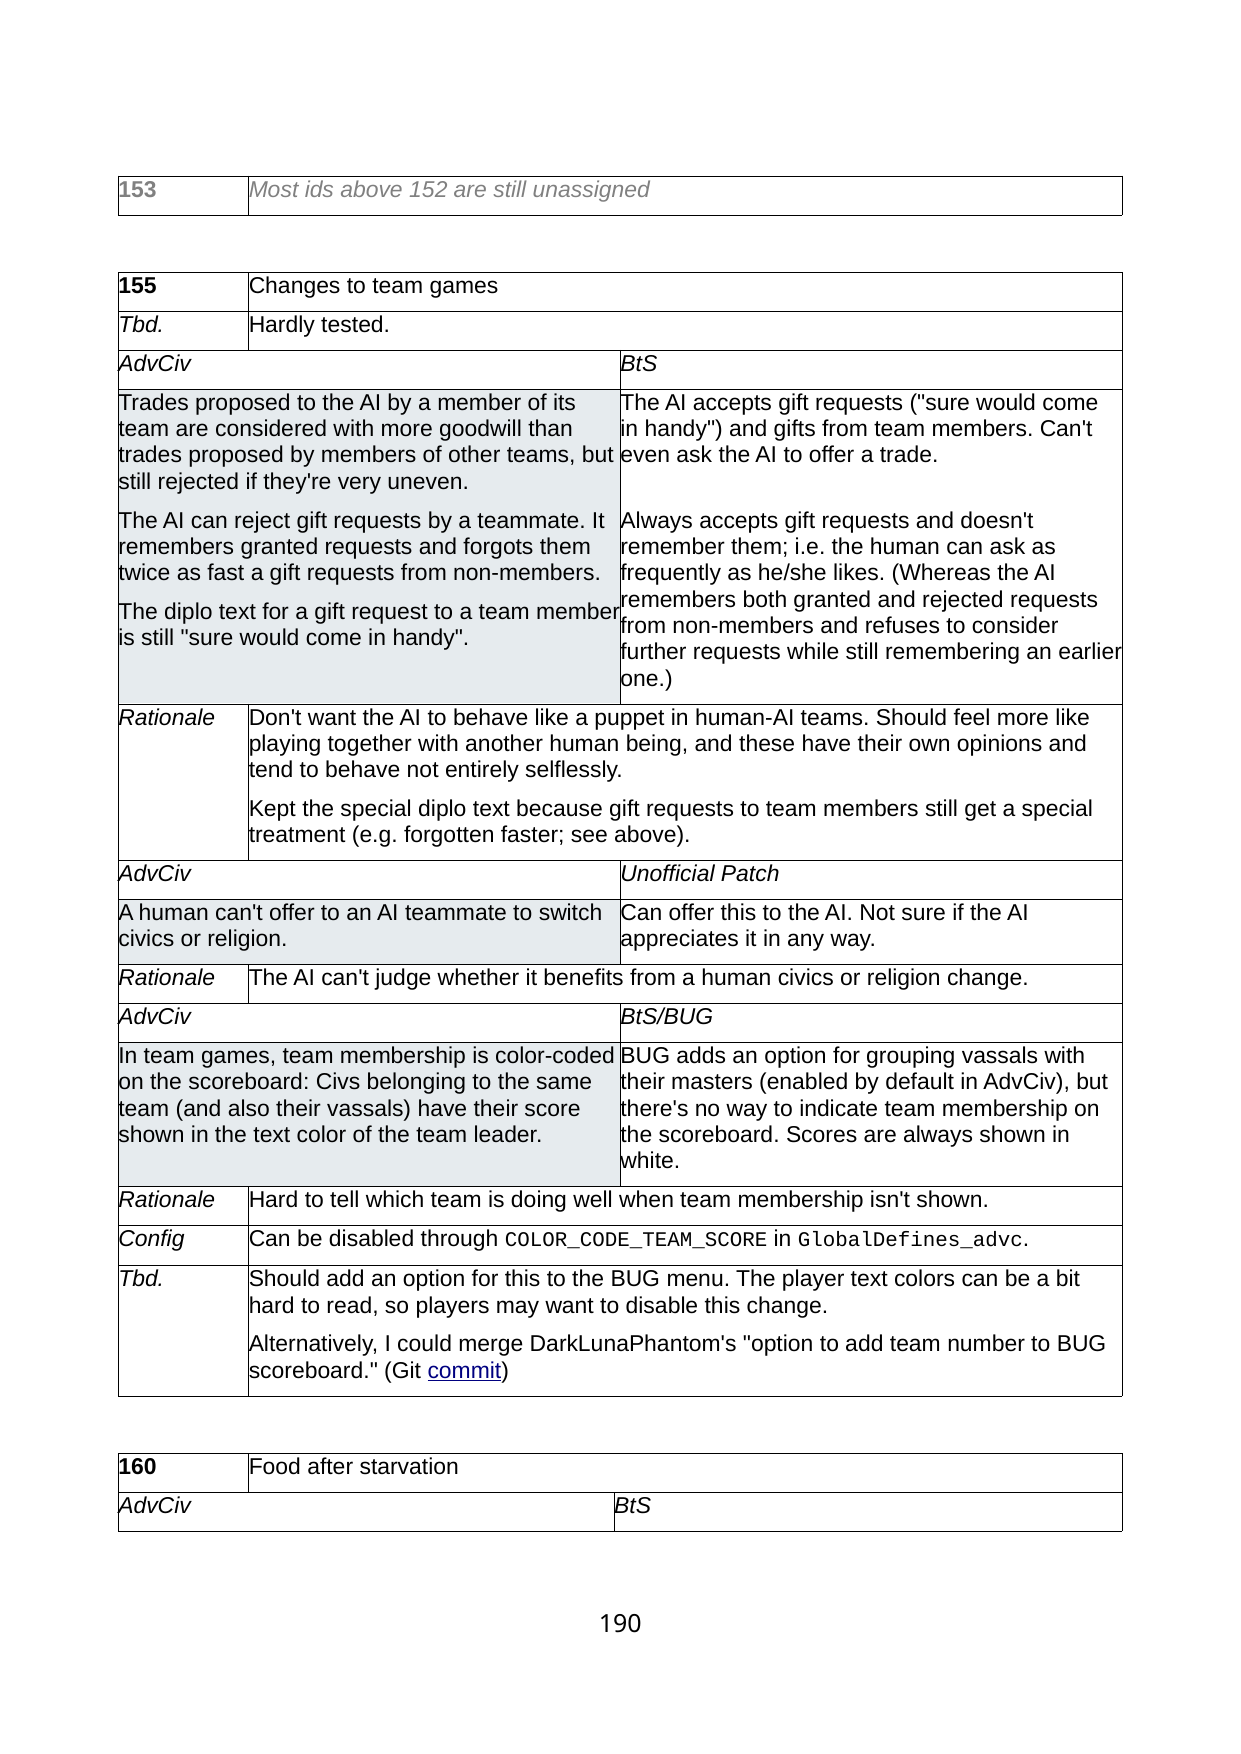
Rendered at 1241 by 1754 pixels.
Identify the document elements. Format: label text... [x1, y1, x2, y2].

table_cell AdvCiv [119, 1493, 614, 1531]
table_cell Unofficial Patch [621, 861, 1122, 899]
table_cell The AI can't judge whether it benefits from a human civics or religion change. [249, 965, 1122, 1003]
table_cell Trades proposed to the AI by a member of its team are considered with more goodwill than trades proposed by members of other teams, but still rejected if they're very uneven. The AI can reject gift requests by a teammate. It remembers granted requests and forgots them twice as fast a gift requests from non-members. The diplo text for a gift request to a team member is still "sure would come in handy". [119, 390, 620, 703]
table_cell AdvCiv [119, 1004, 620, 1042]
table_header Most ids above 152 are still unassigned [249, 177, 1122, 214]
table_header 155 [119, 273, 248, 311]
table_cell AdvCiv [119, 861, 620, 899]
table_header Changes to team games [249, 273, 1122, 311]
table_cell BUG adds an option for grouping vassals with their masters (enabled by default in AdvCiv), but there's no way to indicate team membership on the scoreboard. Scores are always shown in white. [621, 1043, 1122, 1186]
table_cell In team games, team membership is color-coded on the scoreboard: Civs belonging to the same team (and also their vassals) have their score shown in the text color of the team leader. [119, 1043, 620, 1186]
table_cell Hardly tested. [249, 312, 1122, 350]
table_cell Rationale [119, 705, 248, 860]
table_cell AdvCiv [119, 351, 620, 389]
table_cell BtS [621, 351, 1122, 389]
table_cell The AI accepts gift requests ("sure would come in handy") and gifts from team members. Can't even ask the AI to offer a trade. Always accepts gift requests and doesn't remember them; i.e. the human can ask as frequently as he/she likes. (Whereas the AI remembers both granted and rejected requests from non-members and refuses to consider further requests while still remembering an earlier one.) [621, 390, 1122, 703]
table_cell Can be disabled through COLOR_CODE_TEAM_SCORE in GlobalDefines_advc. [249, 1226, 1122, 1265]
table_cell BtS [615, 1493, 1122, 1531]
table_header Food after starvation [249, 1454, 1122, 1492]
table_cell Should add an option for this to the BUG menu. The player text colors can be a bit hard to read, so players may want to disable this change. Alternatively, I could merge DarkLunaPhantom's "option to add team number to BUG scoreboard." (Git commit) [249, 1266, 1122, 1396]
table_header 153 [119, 177, 248, 214]
table_cell Tbd. [119, 312, 248, 350]
table_cell A human can't offer to an AI teammate to switch civics or religion. [119, 900, 620, 964]
table_cell Hard to tell which team is doing well when team membership isn't shown. [249, 1187, 1122, 1225]
table_header 160 [119, 1454, 248, 1492]
table_cell Can offer this to the AI. Not sure if the AI appreciates it in any way. [621, 900, 1122, 964]
table_cell BtS/BUG [621, 1004, 1122, 1042]
table_cell Rationale [119, 1187, 248, 1225]
table_cell Rationale [119, 965, 248, 1003]
table_cell Don't want the AI to behave like a puppet in human-AI teams. Should feel more like playing together with another human being, and these have their own opinions and tend to behave not entirely selflessly. Kept the special diplo text because gift requests to team members still get a special treatment (e.g. forgotten faster; see above). [249, 705, 1122, 860]
table_cell Config [119, 1226, 248, 1265]
table_cell Tbd. [119, 1266, 248, 1396]
